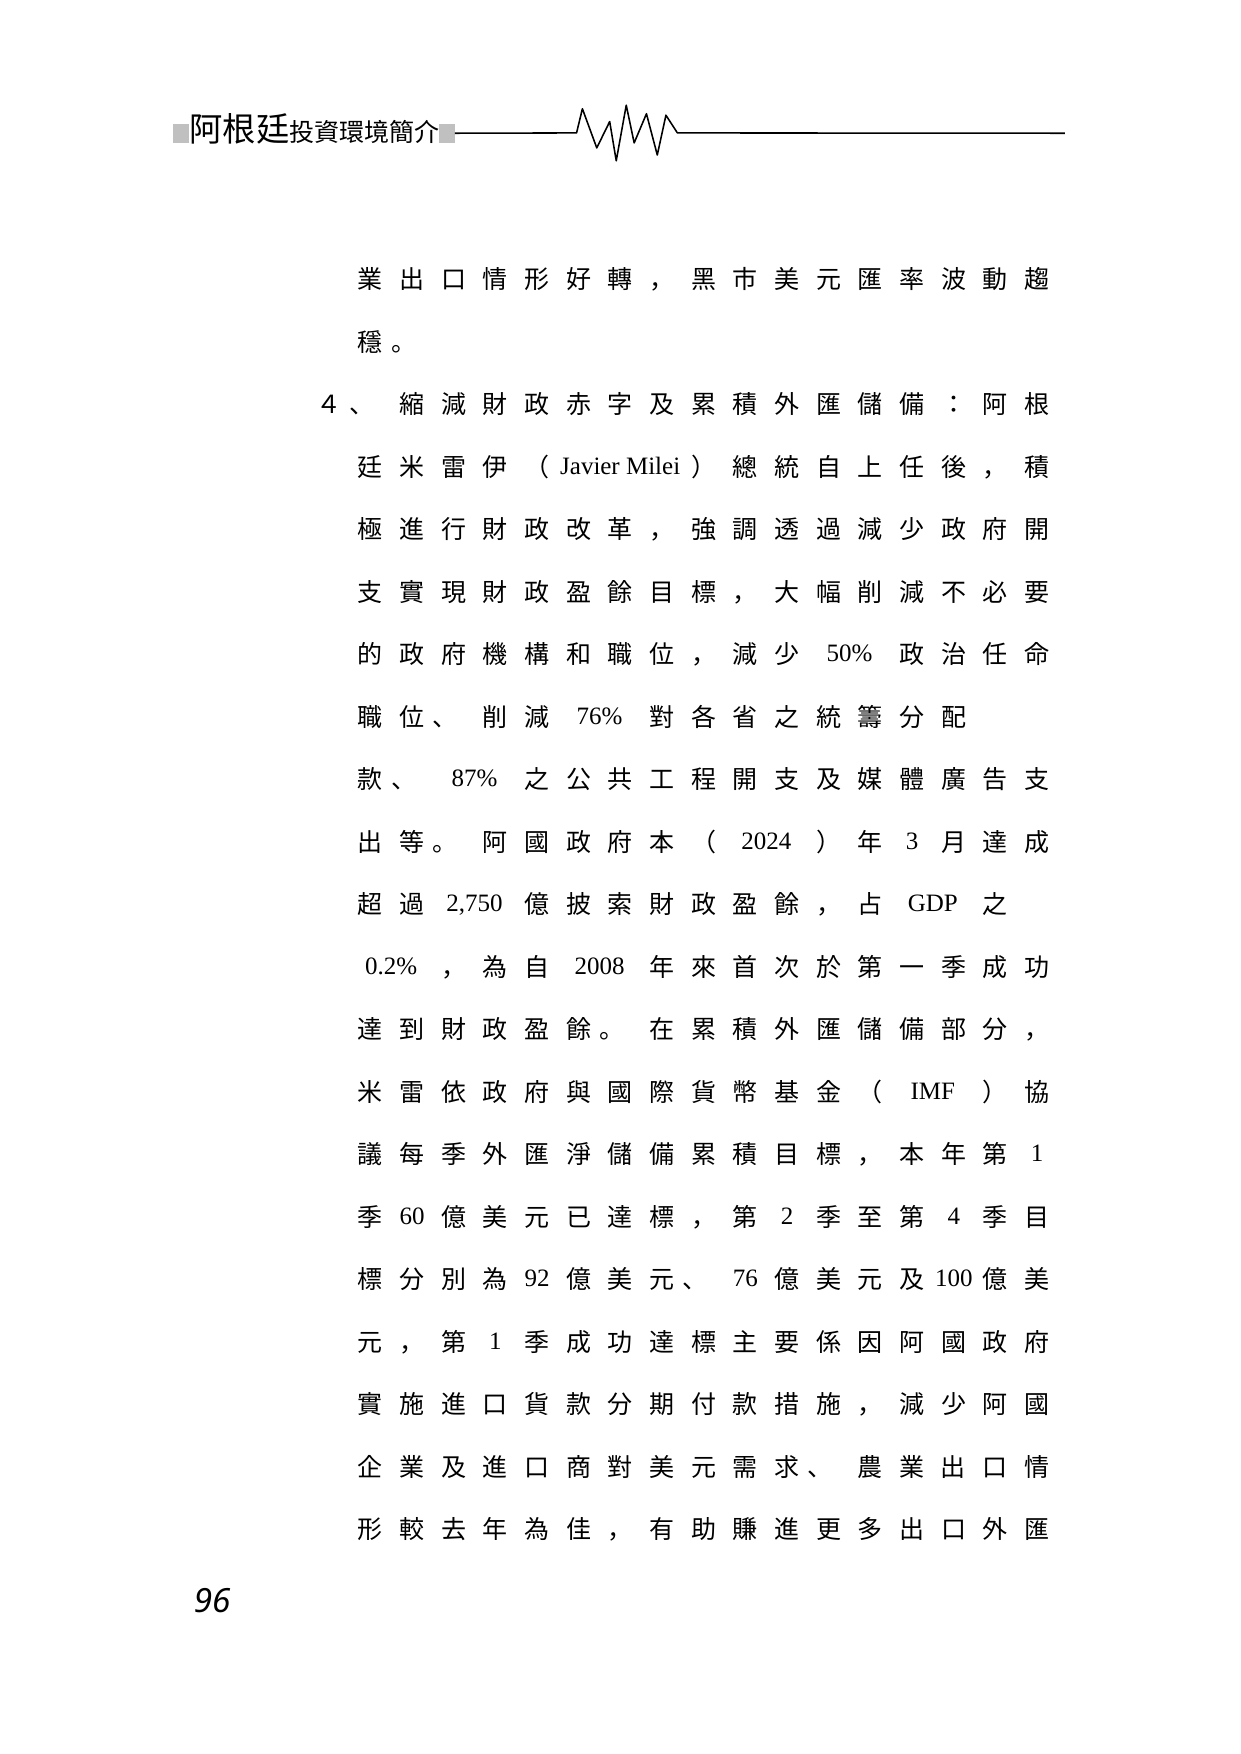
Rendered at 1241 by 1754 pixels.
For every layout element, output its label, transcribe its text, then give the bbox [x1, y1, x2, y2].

text ４、縮減財政赤字及累積外匯儲備：阿根廷米雷伊（Javier Milei）總統自上任後，積極進行財政改革，強調透過減少政府開支實現財政盈餘目標，大幅削減不必要的政府機構和職位，減少50%政治任命職位、削減76%對各省之統籌分配款、87%之公共工程開支及媒體廣告支出等。阿國政府本（2024）年3月達成超過2,750億披索財政盈餘，占GDP之0.2%，為自2008年來首次於第一季成功達到財政盈餘。在累積外匯儲備部分，米雷依政府與國際貨幣基金（IMF）協議每季外匯淨儲備累積目標，本年第1季60億美元已達標，第2季至第4季目標分別為92億美元、76億美元及100億美元，第1季成功達標主要係因阿國政府實施進口貨款分期付款措施，減少阿國企業及進口商對美元需求、農業出口情形較去年為佳，有助賺進更多出口外匯 [281, 361, 1058, 1549]
text 業出口情形好轉，黑市美元匯率波動趨穩。 [281, 236, 1058, 361]
